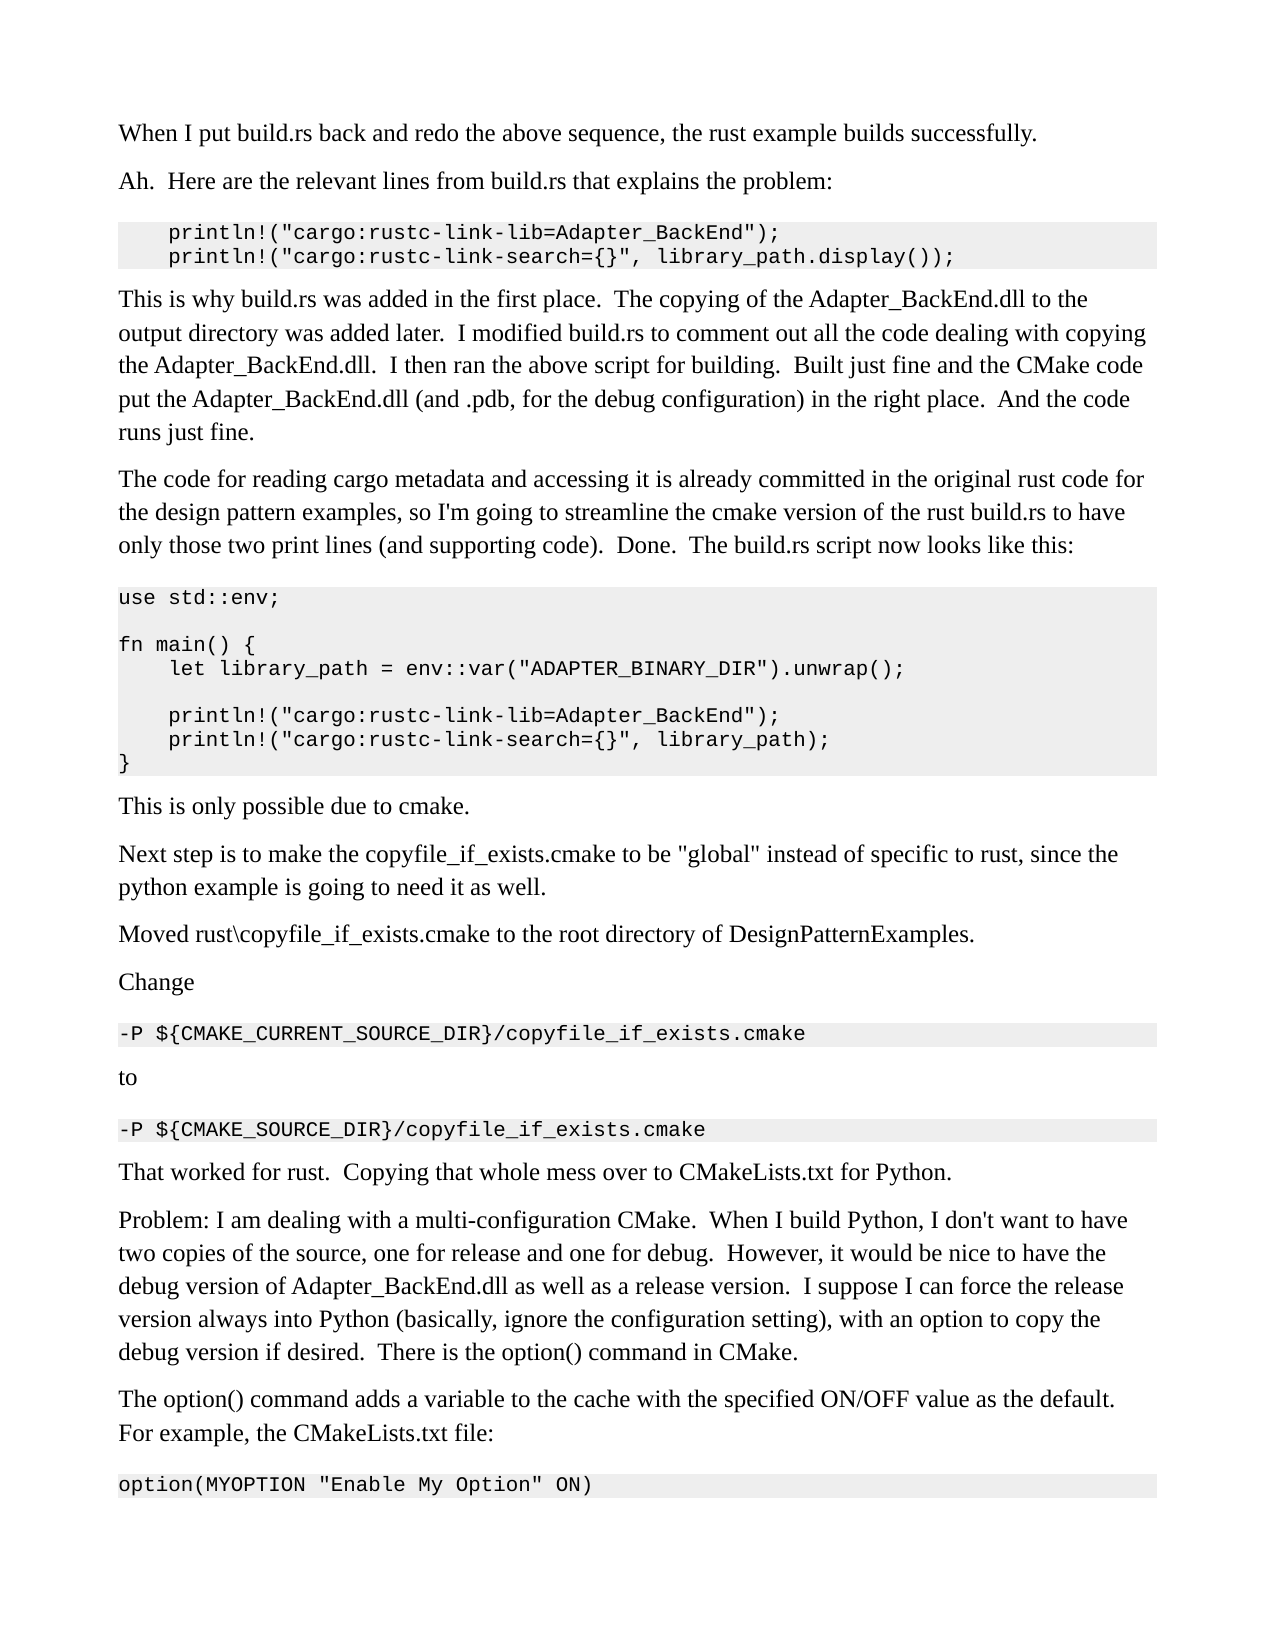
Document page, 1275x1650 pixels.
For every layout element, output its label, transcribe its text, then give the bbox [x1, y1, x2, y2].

text The option() command adds a variable to the cache with the specified ON/OFF value as the default. For example, the CMakeLists.txt file: [118, 1384, 1157, 1446]
text This is why build.rs was added in the first place. The copying of the Adapter_BackEnd.dll to the output directory was added later. I modified build.rs to comment out all the code dealing with copying the Adapter_BackEnd.dll. I then ran the above script for building. Built just fine and the CMake code put the Adapter_BackEnd.dll (and .pdb, for the debug configuration) in the right place. And the code runs just fine. [118, 284, 1157, 445]
text println!("cargo:rustc-link-lib=Adapter_BackEnd"); [118, 222, 1157, 246]
text println!("cargo:rustc-link-search={}", library_path); [118, 729, 1157, 752]
text That worked for rust. Copying that whole mess over to CMakeLists.txt for Python. [118, 1157, 1157, 1186]
text Moved rust\copyfile_if_exists.cmake to the root directory of DesignPatternExamples. [118, 919, 1157, 948]
text use std::env; [118, 587, 1157, 611]
text Ah. Here are the relevant lines from build.rs that explains the problem: [118, 166, 1157, 194]
text option(MYOPTION "Enable My Option" ON) [118, 1474, 1157, 1498]
text Problem: I am dealing with a multi-configuration CMake. When I build Python, I don't want to have two copies of the source, one for release and one for debug. However, it would be nice to have the debug version of Adapter_BackEnd.dll as well as a release version. I suppose I can force the release version always into Python (basically, ignore the configuration setting), with an option to copy the debug version if desired. There is the option() command in CMake. [118, 1205, 1157, 1366]
text This is only possible due to cmake. [118, 791, 1157, 820]
text let library_path = env::var("ADAPTER_BINARY_DIR").unwrap(); [118, 658, 1157, 681]
text to [118, 1062, 1157, 1091]
text println!("cargo:rustc-link-search={}", library_path.display()); [118, 246, 1157, 269]
text fn main() { [118, 634, 1157, 658]
text -P ${CMAKE_SOURCE_DIR}/copyfile_if_exists.cmake [118, 1119, 1157, 1142]
text When I put build.rs back and redo the above sequence, the rust example builds successfully. [118, 118, 1157, 147]
text Next step is to make the copyfile_if_exists.cmake to be "global" instead of specific to rust, since the python example is going to need it as well. [118, 839, 1157, 900]
text println!("cargo:rustc-link-lib=Adapter_BackEnd"); [118, 705, 1157, 729]
text The code for reading cargo metadata and accessing it is already committed in the original rust code for the design pattern examples, so I'm going to streamline the cmake version of the rust build.rs to have only those two print lines (and supporting code). Done. The build.rs script now looks like this: [118, 464, 1157, 559]
text } [118, 752, 1157, 776]
text -P ${CMAKE_CURRENT_SOURCE_DIR}/copyfile_if_exists.cmake [118, 1023, 1157, 1047]
text Change [118, 967, 1157, 996]
